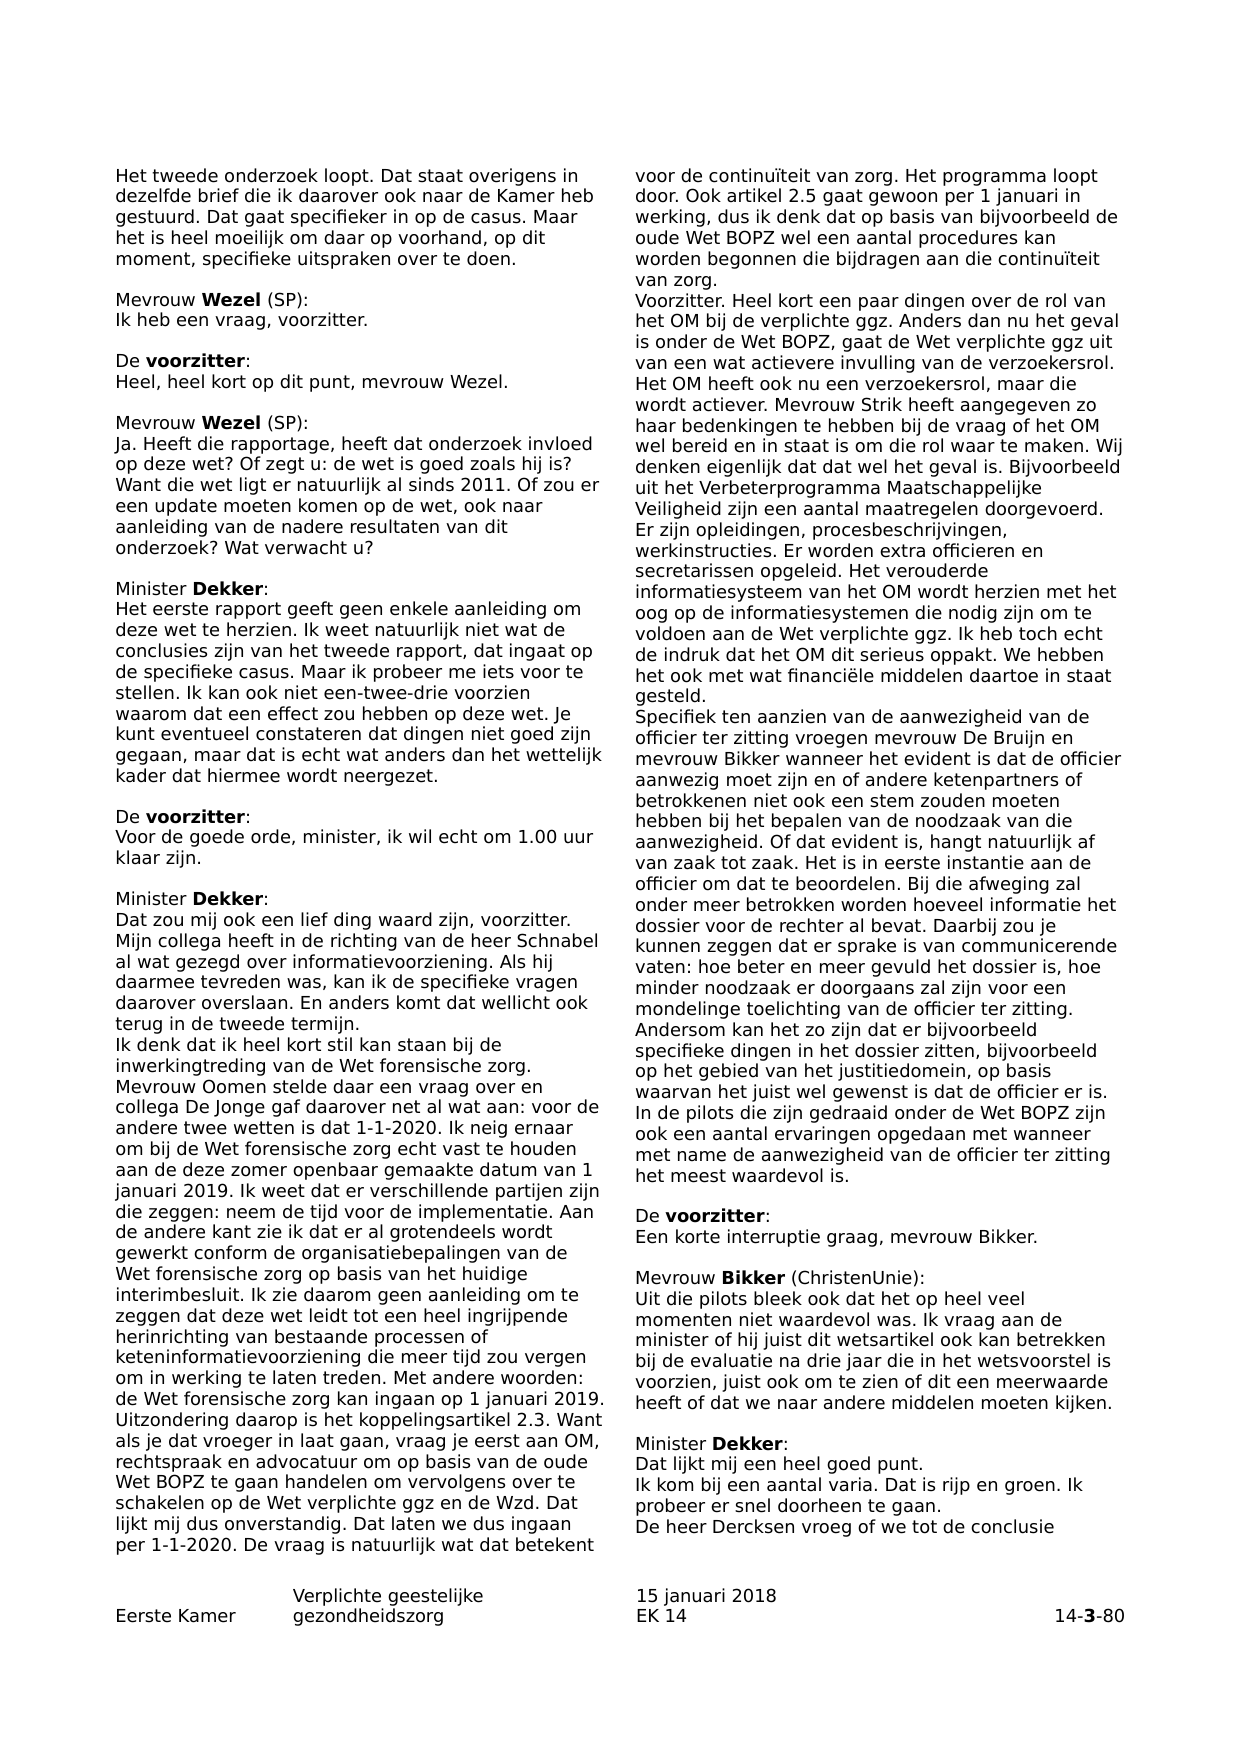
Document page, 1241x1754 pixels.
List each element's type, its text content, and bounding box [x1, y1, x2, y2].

text Heel, heel kort op dit punt, mevrouw Wezel. [115, 372, 605, 393]
text Minister Dekker: [115, 889, 605, 910]
text Specifiek ten aanzien van de aanwezigheid van de officier ter zitting vroegen mevrouw De Bruijn en mevrouw Bikker wanneer het evident is dat de officier aanwezig moet zijn en of andere ketenpartners of betrokkenen niet ook een stem zouden moeten hebben bij het bepalen van de noodzaak van die aanwezigheid. Of dat evident is, hangt natuurlijk af van zaak tot zaak. Het is in eerste instantie aan de officier om dat te beoordelen. Bij die afweging zal onder meer betrokken worden hoeveel informatie het dossier voor de rechter al bevat. Daarbij zou je kunnen zeggen dat er sprake is van communicerende vaten: hoe beter en meer gevuld het dossier is, hoe minder noodzaak er doorgaans zal zijn voor een mondelinge toelichting van de officier ter zitting. Andersom kan het zo zijn dat er bijvoorbeeld specifieke dingen in het dossier zitten, bijvoorbeeld op het gebied van het justitiedomein, op basis waarvan het juist wel gewenst is dat de officier er is. In de pilots die zijn gedraaid onder de Wet BOPZ zijn ook een aantal ervaringen opgedaan met wanneer met name de aanwezigheid van de officier ter zitting het meest waardevol is. [635, 707, 1125, 1186]
text Mevrouw Wezel (SP): [115, 413, 605, 433]
text Ik denk dat ik heel kort stil kan staan bij de inwerkingtreding van de Wet forensische zorg. Mevrouw Oomen stelde daar een vraag over en collega De Jonge gaf daarover net al wat aan: voor de andere twee wetten is dat 1-1-2020. Ik neig ernaar om bij de Wet forensische zorg echt vast te houden aan de deze zomer openbaar gemaakte datum van 1 januari 2019. Ik weet dat er verschillende partijen zijn die zeggen: neem de tijd voor de implementatie. Aan de andere kant zie ik dat er al grotendeels wordt gewerkt conform de organisatiebepalingen van de Wet forensische zorg op basis van het huidige interimbesluit. Ik zie daarom geen aanleiding om te zeggen dat deze wet leidt tot een heel ingrijpende herinrichting van bestaande processen of keteninformatievoorziening die meer tijd zou vergen om in werking te laten treden. Met andere woorden: de Wet forensische zorg kan ingaan op 1 januari 2019. Uitzondering daarop is het koppelingsartikel 2.3. Want als je dat vroeger in laat gaan, vraag je eerst aan OM, rechtspraak en advocatuur om op basis van de oude Wet BOPZ te gaan handelen om vervolgens over te schakelen op de Wet verplichte ggz en de Wzd. Dat lijkt mij dus onverstandig. Dat laten we dus ingaan per 1-1-2020. De vraag is natuurlijk wat dat betekent [115, 1035, 605, 1556]
text Ik kom bij een aantal varia. Dat is rijp en groen. Ik probeer er snel doorheen te gaan. [635, 1475, 1125, 1517]
text Minister Dekker: [635, 1433, 1125, 1454]
text De voorzitter: [635, 1206, 1125, 1227]
text De voorzitter: [115, 807, 605, 827]
text Dat zou mij ook een lief ding waard zijn, voorzitter. [115, 910, 605, 931]
text Het tweede onderzoek loopt. Dat staat overigens in dezelfde brief die ik daarover ook naar de Kamer heb gestuurd. Dat gaat specifieker in op de casus. Maar het is heel moeilijk om daar op voorhand, op dit moment, specifieke uitspraken over te doen. [115, 165, 605, 269]
text Voorzitter. Heel kort een paar dingen over de rol van het OM bij de verplichte ggz. Anders dan nu het geval is onder de Wet BOPZ, gaat de Wet verplichte ggz uit van een wat actievere invulling van de verzoekersrol. Het OM heeft ook nu een verzoekersrol, maar die wordt actiever. Mevrouw Strik heeft aangegeven zo haar bedenkingen te hebben bij de vraag of het OM wel bereid en in staat is om die rol waar te maken. Wij denken eigenlijk dat dat wel het geval is. Bijvoorbeeld uit het Verbeterprogramma Maatschappelijke Veiligheid zijn een aantal maatregelen doorgevoerd. Er zijn opleidingen, procesbeschrijvingen, werkinstructies. Er worden extra officieren en secretarissen opgeleid. Het verouderde informatiesysteem van het OM wordt herzien met het oog op de informatiesystemen die nodig zijn om te voldoen aan de Wet verplichte ggz. Ik heb toch echt de indruk dat het OM dit serieus oppakt. We hebben het ook met wat financiële middelen daartoe in staat gesteld. [635, 290, 1125, 707]
text Ja. Heeft die rapportage, heeft dat onderzoek invloed op deze wet? Of zegt u: de wet is goed zoals hij is? Want die wet ligt er natuurlijk al sinds 2011. Of zou er een update moeten komen op de wet, ook naar aanleiding van de nadere resultaten van dit onderzoek? Wat verwacht u? [115, 433, 605, 558]
text Uit die pilots bleek ook dat het op heel veel momenten niet waardevol was. Ik vraag aan de minister of hij juist dit wetsartikel ook kan betrekken bij de evaluatie na drie jaar die in het wetsvoorstel is voorzien, juist ook om te zien of dit een meerwaarde heeft of dat we naar andere middelen moeten kijken. [635, 1288, 1125, 1413]
text Dat lijkt mij een heel goed punt. [635, 1454, 1125, 1475]
text Mevrouw Wezel (SP): [115, 289, 605, 310]
text Het eerste rapport geeft geen enkele aanleiding om deze wet te herzien. Ik weet natuurlijk niet wat de conclusies zijn van het tweede rapport, dat ingaat op de specifieke casus. Maar ik probeer me iets voor te stellen. Ik kan ook niet een-twee-drie voorzien waarom dat een effect zou hebben op deze wet. Je kunt eventueel constateren dat dingen niet goed zijn gegaan, maar dat is echt wat anders dan het wettelijk kader dat hiermee wordt neergezet. [115, 599, 605, 787]
text Mijn collega heeft in de richting van de heer Schnabel al wat gezegd over informatievoorziening. Als hij daarmee tevreden was, kan ik de specifieke vragen daarover overslaan. En anders komt dat wellicht ook terug in de tweede termijn. [115, 931, 605, 1035]
text Een korte interruptie graag, mevrouw Bikker. [635, 1227, 1125, 1248]
text Voor de goede orde, minister, ik wil echt om 1.00 uur klaar zijn. [115, 827, 605, 869]
text Mevrouw Bikker (ChristenUnie): [635, 1268, 1125, 1288]
text Ik heb een vraag, voorzitter. [115, 310, 605, 331]
text De voorzitter: [115, 351, 605, 372]
text De heer Dercksen vroeg of we tot de conclusie [635, 1517, 1125, 1537]
text Minister Dekker: [115, 578, 605, 599]
text voor de continuïteit van zorg. Het programma loopt door. Ook artikel 2.5 gaat gewoon per 1 januari in werking, dus ik denk dat op basis van bijvoorbeeld de oude Wet BOPZ wel een aantal procedures kan worden begonnen die bijdragen aan die continuïteit van zorg. [635, 165, 1125, 290]
